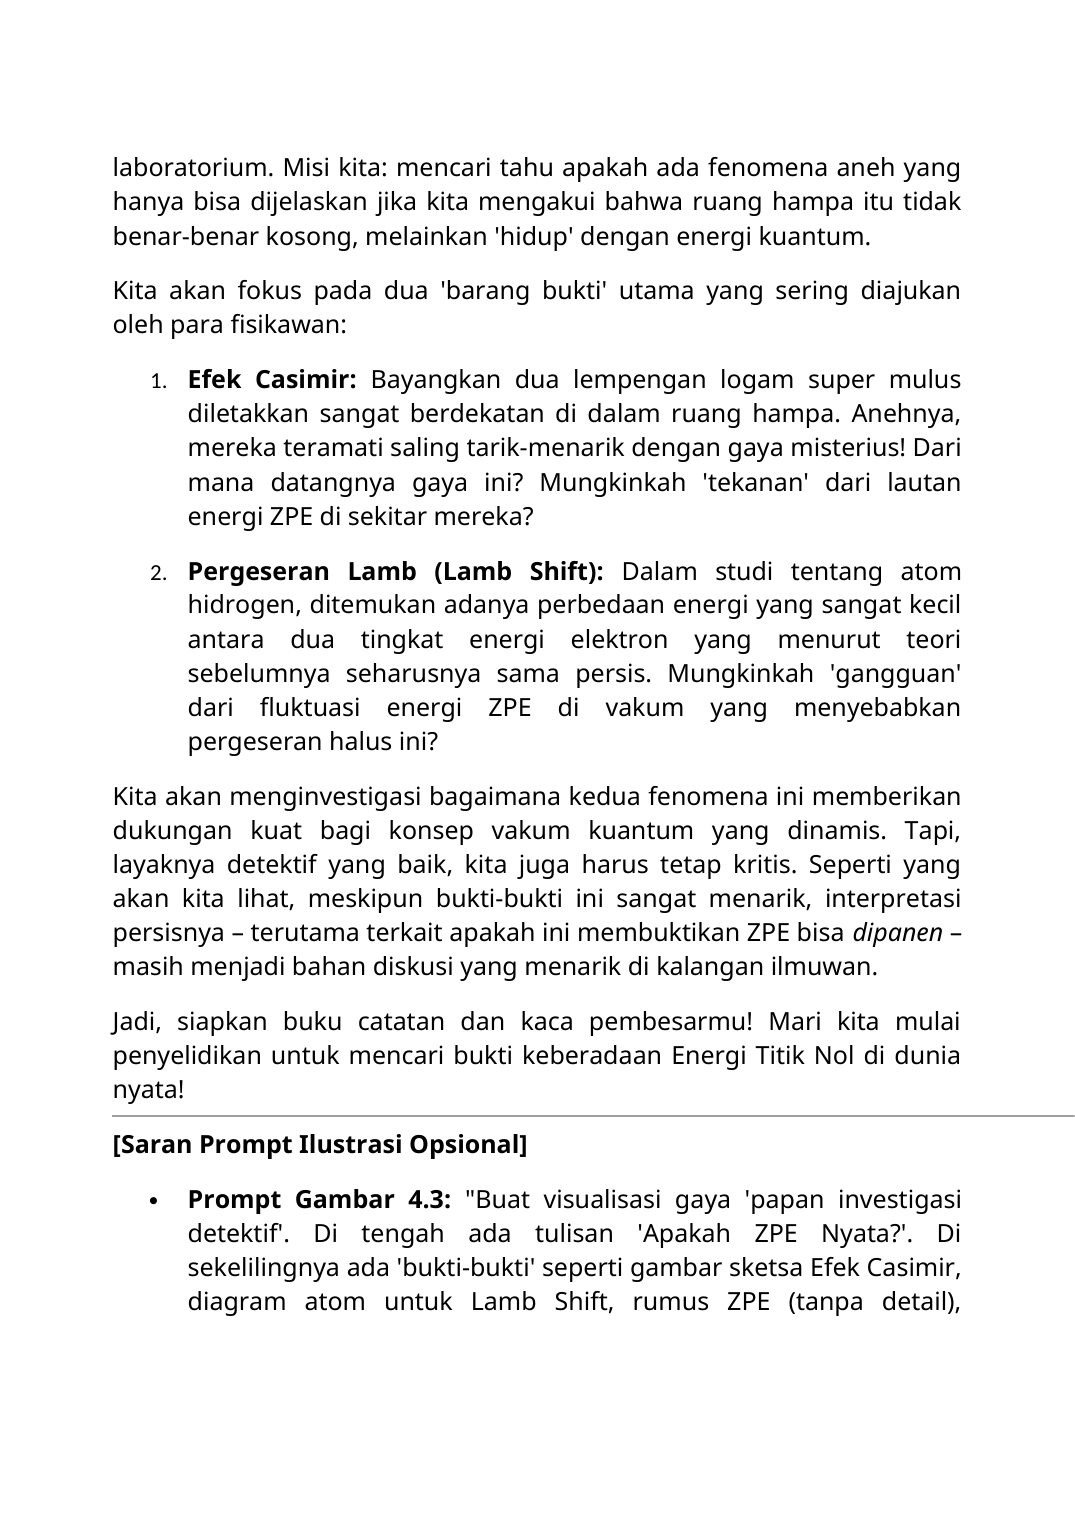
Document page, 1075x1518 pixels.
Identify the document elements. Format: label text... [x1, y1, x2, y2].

text Jadi, siapkan buku catatan dan kaca pembesarmu! Mari kita mulai penyelidikan untuk mencari bukti keberadaan Energi Titik Nol di dunia nyata! [112, 1003, 962, 1106]
text Kita akan fokus pada dua 'barang bukti' utama yang sering diajukan oleh para fisikawan: [112, 273, 962, 341]
text laboratorium. Misi kita: mencari tahu apakah ada fenomena aneh yang hanya bisa dijelaskan jika kita mengakui bahwa ruang hampa itu tidak benar-benar kosong, melainkan 'hidup' dengan energi kuantum. [112, 150, 962, 252]
text Kita akan menginvestigasi bagaimana kedua fenomena ini memberikan dukungan kuat bagi konsep vakum kuantum yang dinamis. Tapi, layaknya detektif yang baik, kita juga harus tetap kritis. Seperti yang akan kita lihat, meskipun bukti-bukti ini sangat menarik, interpretasi persisnya – terutama terkait apakah ini membuktikan ZPE bisa dipanen – masih menjadi bahan diskusi yang menarik di kalangan ilmuwan. [112, 778, 962, 983]
text [Saran Prompt Ilustrasi Opsional] [112, 1127, 962, 1161]
list Prompt Gambar 4.3: "Buat visualisasi gaya 'papan investigasi detektif'. Di tengah ada tulisan 'Apakah ZPE Nyata?'. Di sekelilingnya ada 'bukti-bukti' seperti gambar sketsa Efek Casimir, diagram atom untuk Lamb Shift, rumus ZPE (tanpa detail), [150, 1182, 962, 1318]
list Pergeseran Lamb (Lamb Shift): Dalam studi tentang atom hidrogen, ditemukan adanya perbedaan energi yang sangat kecil antara dua tingkat energi elektron yang menurut teori sebelumnya seharusnya sama persis. Mungkinkah 'gangguan' dari fluktuasi energi ZPE di vakum yang menyebabkan pergeseran halus ini? [150, 553, 962, 757]
list Efek Casimir: Bayangkan dua lempengan logam super mulus diletakkan sangat berdekatan di dalam ruang hampa. Anehnya, mereka teramati saling tarik-menarik dengan gaya misterius! Dari mana datangnya gaya ini? Mungkinkah 'tekanan' dari lautan energi ZPE di sekitar mereka? [150, 362, 962, 532]
